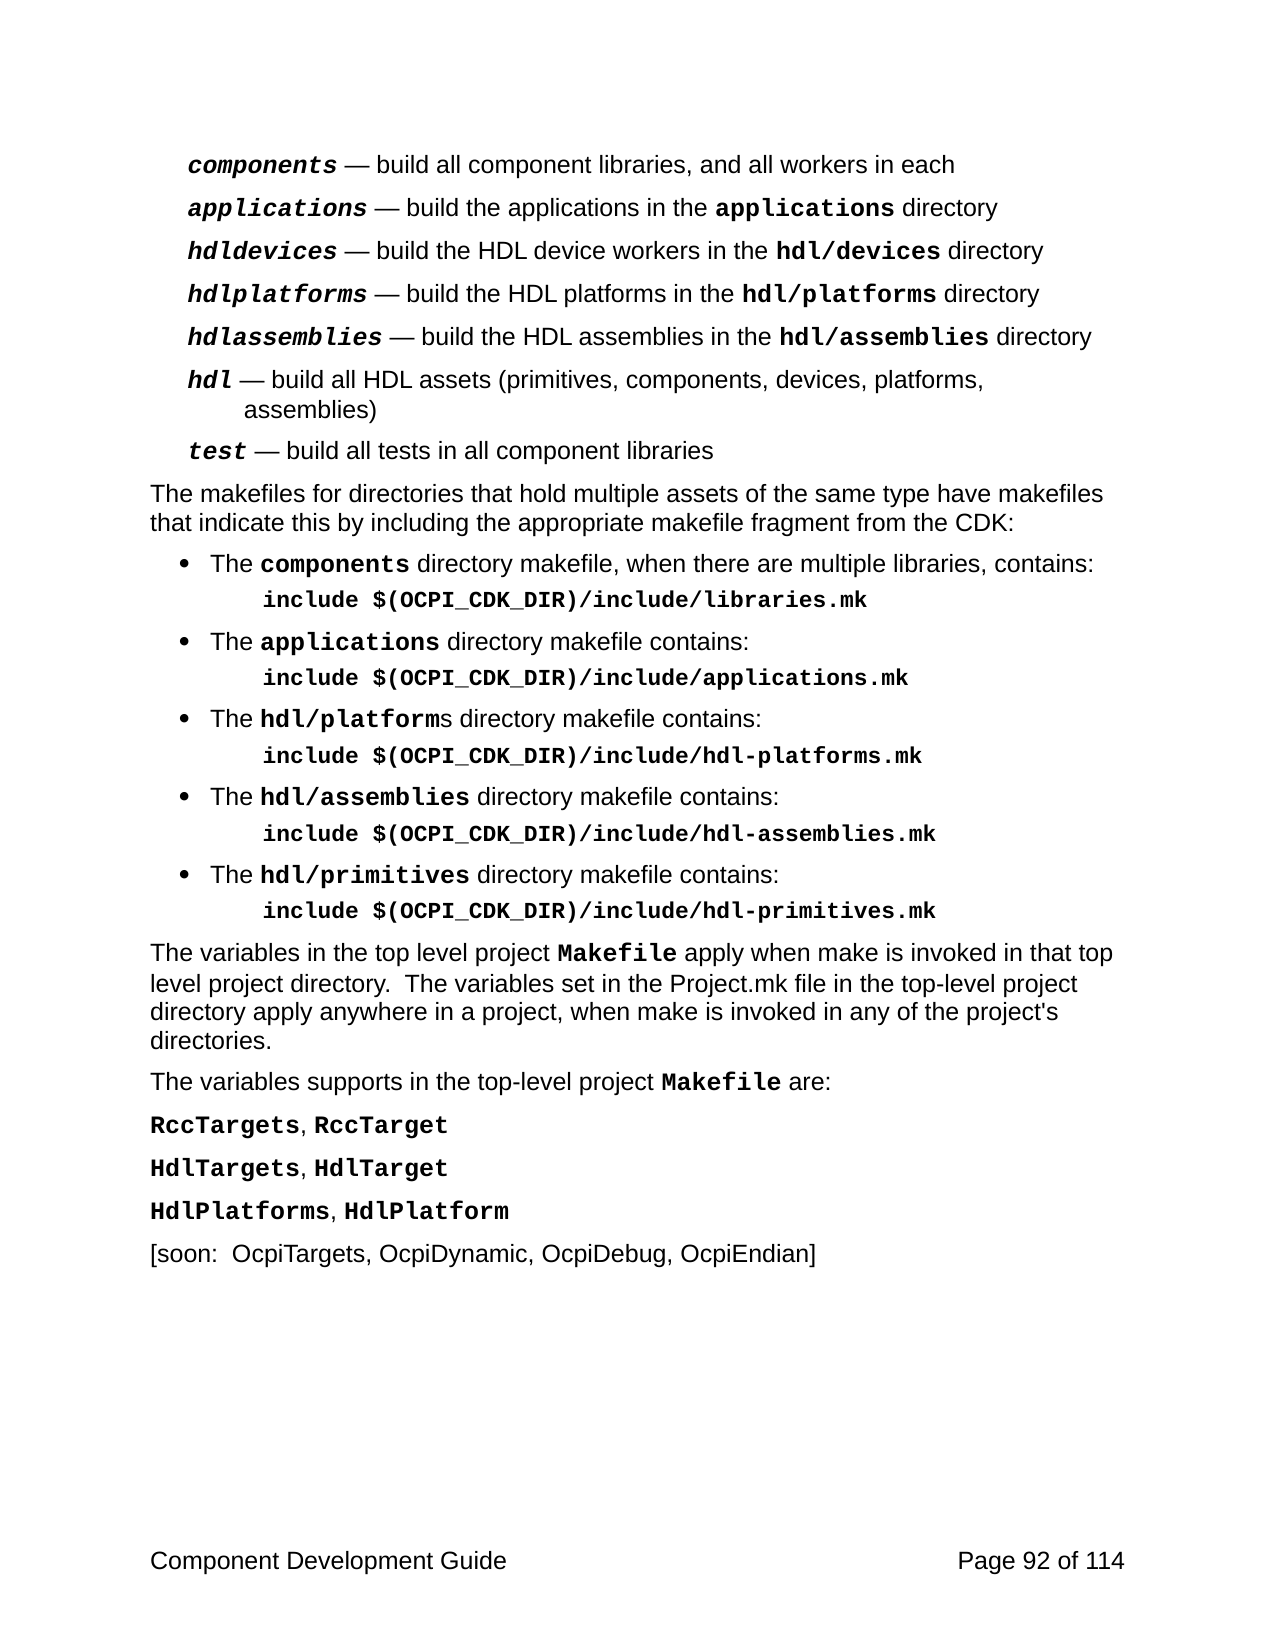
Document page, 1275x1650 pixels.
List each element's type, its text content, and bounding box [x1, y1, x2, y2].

text hdlassemblies — build the HDL assemblies in the hdl/assemblies directory [187, 322, 1125, 353]
text hdldevices — build the HDL device workers in the hdl/devices directory [187, 236, 1125, 267]
text hdlplatforms — build the HDL platforms in the hdl/platforms directory [187, 279, 1125, 310]
text test — build all tests in all component libraries [187, 436, 1125, 467]
text include $(OCPI_CDK_DIR)/include/hdl-assemblies.mk [187, 822, 1125, 848]
text HdlTargets, HdlTarget [150, 1153, 1125, 1184]
text components — build all component libraries, and all workers in each [187, 150, 1125, 181]
text [soon: OcpiTargets, OcpiDynamic, OcpiDebug, OcpiEndian] [150, 1238, 1125, 1267]
text HdlPlatforms, HdlPlatform [150, 1196, 1125, 1227]
list The hdl/primitives directory makefile contains: [180, 860, 1125, 891]
text applications — build the applications in the applications directory [187, 193, 1125, 224]
list The hdl/platforms directory makefile contains: [180, 704, 1125, 735]
text include $(OCPI_CDK_DIR)/include/hdl-primitives.mk [187, 900, 1125, 926]
text RccTargets, RccTarget [150, 1110, 1125, 1141]
text include $(OCPI_CDK_DIR)/include/applications.mk [187, 666, 1125, 692]
list The hdl/assemblies directory makefile contains: [180, 782, 1125, 813]
text The variables supports in the top-level project Makefile are: [150, 1067, 1125, 1098]
text The makefiles for directories that hold multiple assets of the same type have makefiles that indicate this by including the appropriate makefile fragment from the CDK: [150, 479, 1125, 537]
text include $(OCPI_CDK_DIR)/include/libraries.mk [187, 588, 1125, 614]
text include $(OCPI_CDK_DIR)/include/hdl-platforms.mk [187, 744, 1125, 770]
text hdl — build all HDL assets (primitives, components, devices, platforms, assemblies) [187, 364, 1125, 424]
list The applications directory makefile contains: [180, 626, 1125, 657]
text The variables in the top level project Makefile apply when make is invoked in that top level project directory. The variables set in the Project.mk file in the top-level project directory apply anywhere in a project, when make is invoked in any of the project's directories. [150, 938, 1125, 1055]
list The components directory makefile, when there are multiple libraries, contains: [180, 549, 1125, 579]
